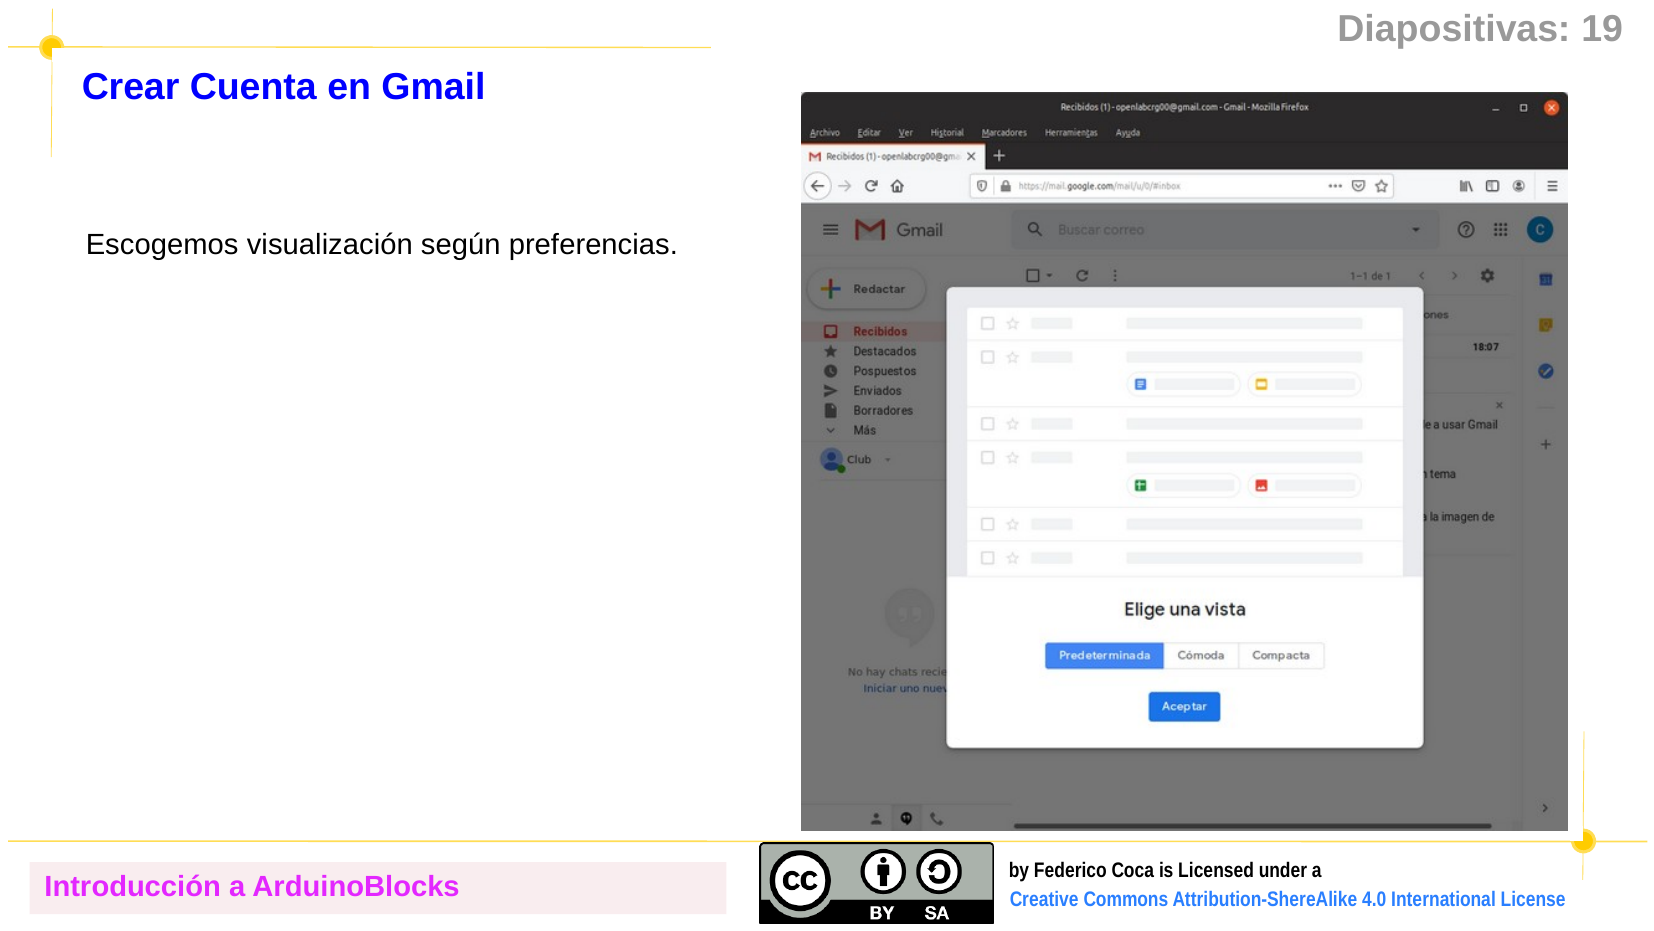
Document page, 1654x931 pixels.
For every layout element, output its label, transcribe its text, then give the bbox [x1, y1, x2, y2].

text_box Diapositivas: 19 [1322, 0, 1644, 57]
text_box Introducción a ArduinoBlocks [29, 862, 727, 915]
picture [801, 92, 1568, 831]
text_box Escogemos visualización según preferencias. [71, 220, 720, 347]
text_box Crear Cuenta en Gmail [67, 58, 1207, 116]
